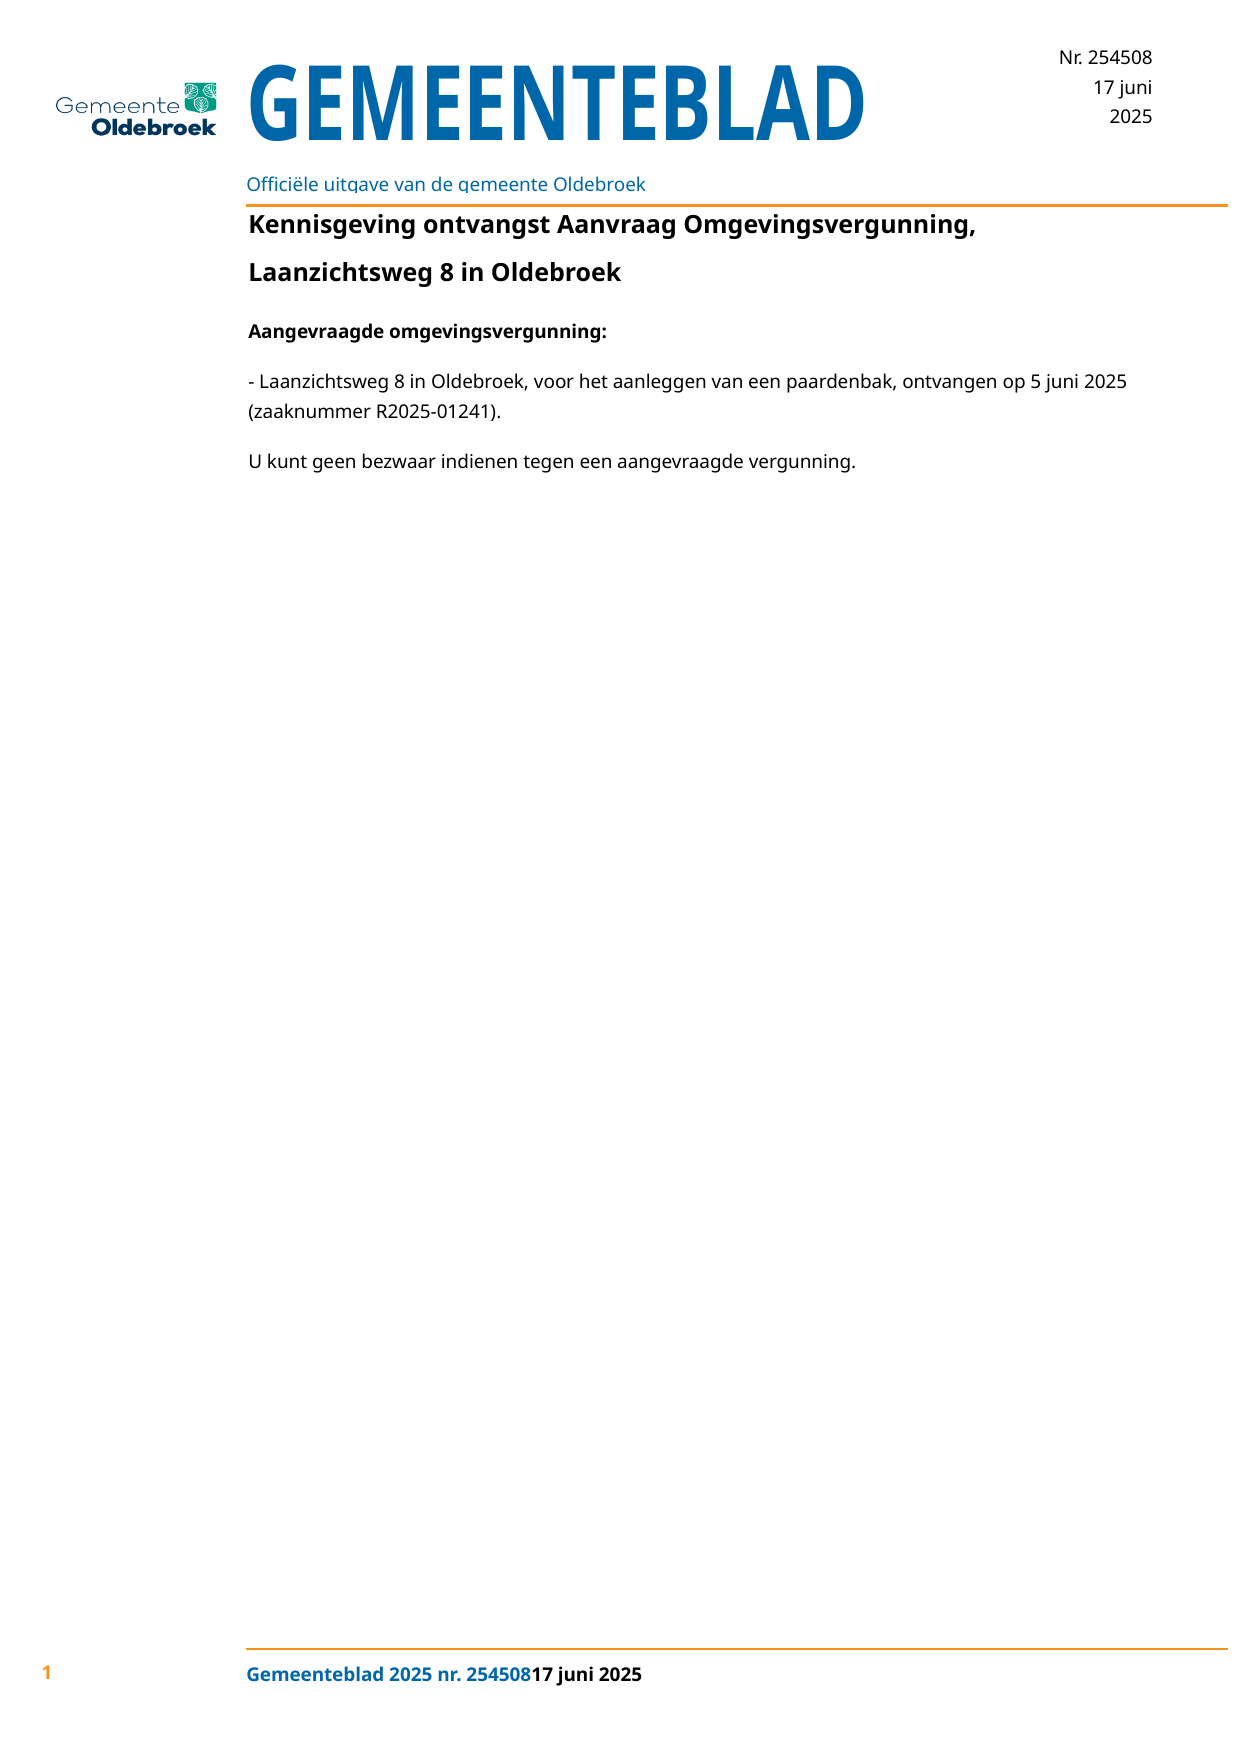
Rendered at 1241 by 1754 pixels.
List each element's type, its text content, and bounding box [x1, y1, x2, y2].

picture [41, 47, 231, 172]
text U kunt geen bezwaar indienen tegen een aangevraagde vergunning. [248, 448, 1152, 474]
text - Laanzichtsweg 8 in Oldebroek, voor het aanleggen van een paardenbak, ontvangen op 5 juni 2025 (zaaknummer R2025-01241). [248, 368, 1152, 424]
text Kennisgeving ontvangst Aanvraag Omgevingsvergunning, Laanzichtsweg 8 in Oldebroek [248, 207, 1152, 288]
text Aangevraagde omgevingsvergunning: [248, 318, 1152, 344]
